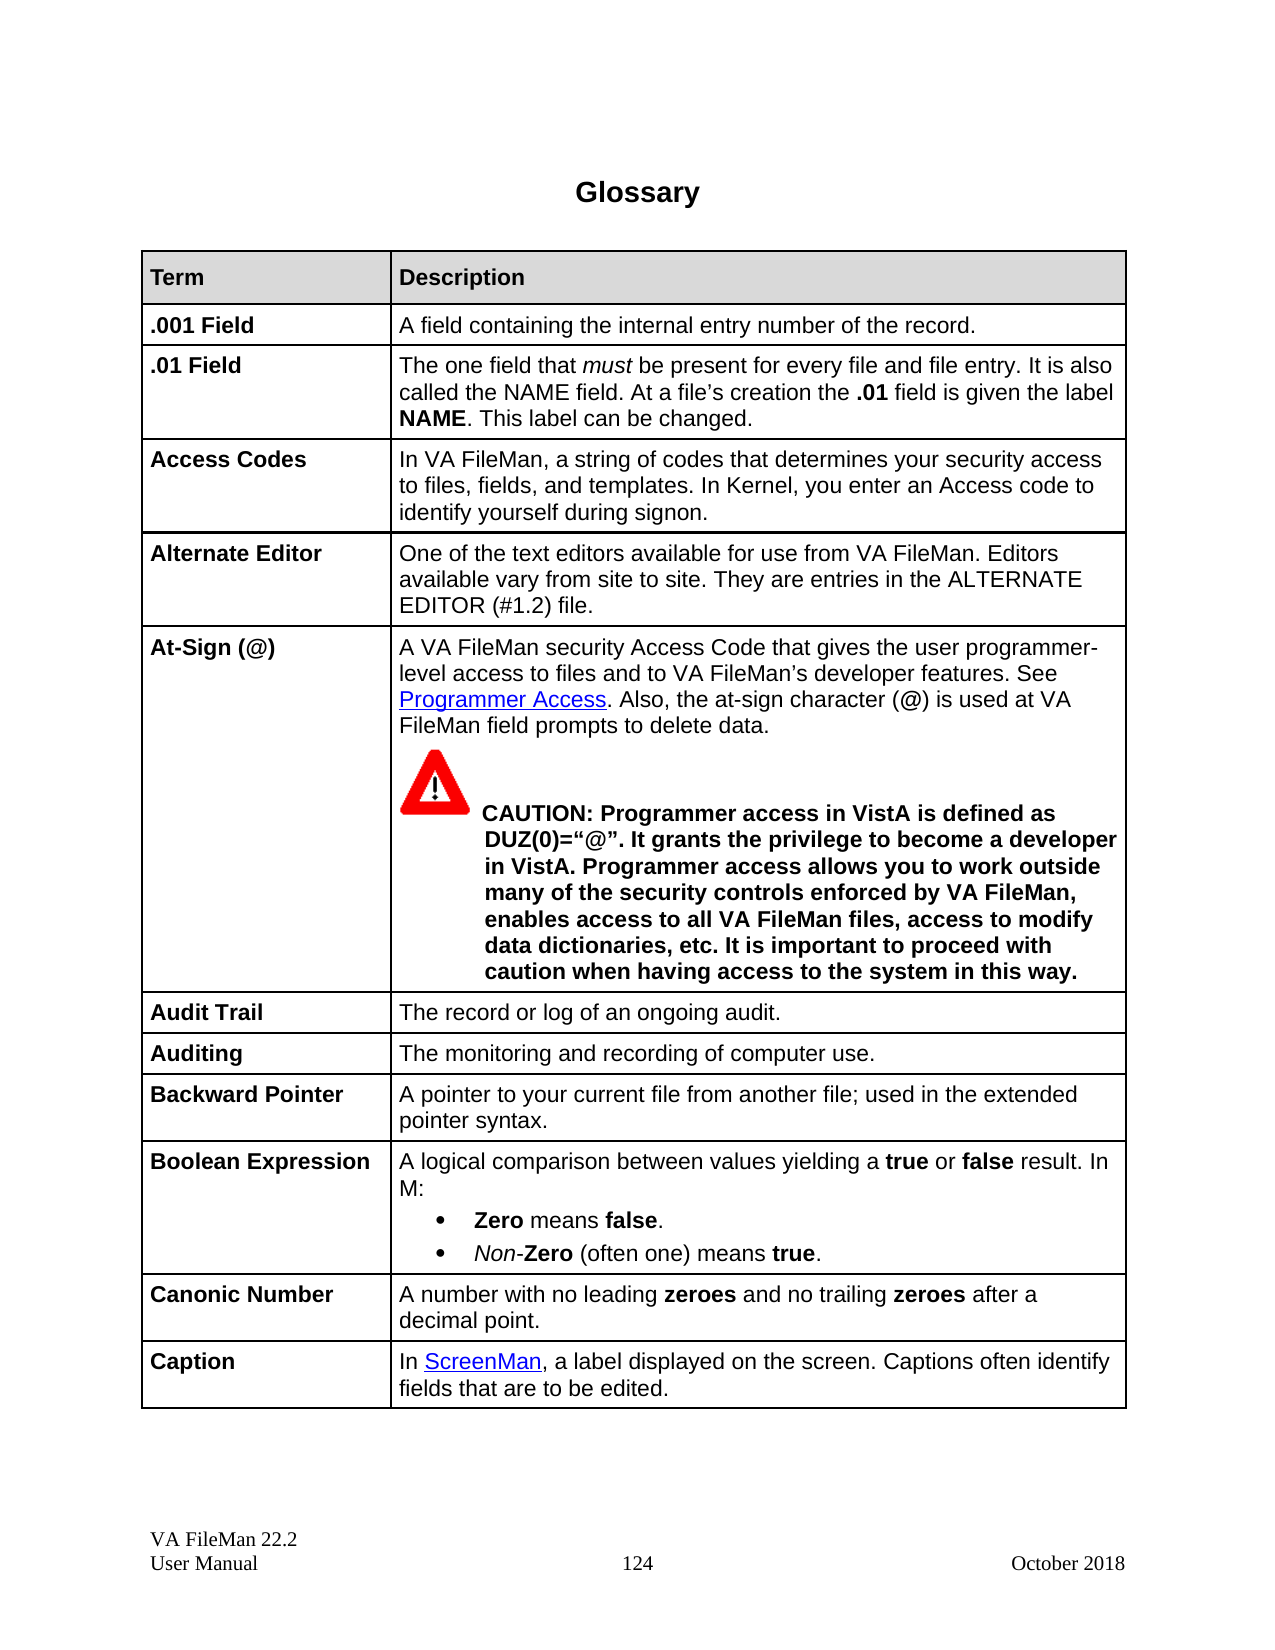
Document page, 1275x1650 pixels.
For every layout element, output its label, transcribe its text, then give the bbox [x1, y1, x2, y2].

table_cell Alternate Editor [143, 534, 390, 625]
table_cell Caption [143, 1342, 390, 1407]
table_cell Auditing [143, 1034, 390, 1073]
table_cell In ScreenMan, a label displayed on the screen. Captions often identify fields that are to be edited. [392, 1342, 1125, 1407]
table_cell .01 Field [143, 346, 390, 438]
table_cell A logical comparison between values yielding a true or false result. In M: Zero means false. Non-Zero (often one) means true. [392, 1142, 1125, 1272]
table_cell A pointer to your current file from another file; used in the extended pointer syntax. [392, 1075, 1125, 1140]
table_cell A field containing the internal entry number of the record. [392, 305, 1125, 344]
table_cell One of the text editors available for use from VA FileMan. Editors available vary from site to site. They are entries in the ALTERNATE EDITOR (#1.2) file. [392, 534, 1125, 625]
table_cell The one field that must be present for every file and file entry. It is also called the NAME field. At a file’s creation the .01 field is given the label NAME. This label can be changed. [392, 346, 1125, 438]
table_cell Canonic Number [143, 1275, 390, 1340]
table_header Description [392, 252, 1125, 303]
table_cell A VA FileMan security Access Code that gives the user programmer-level access to files and to VA FileMan’s developer features. See Programmer Access. Also, the at-sign character (@) is used at VA FileMan field prompts to delete data. CAUTION: Programmer access in VistA is defined as DUZ(0)=“@”. It grants the privilege to become a developer in VistA. Programmer access allows you to work outside many of the security controls enforced by VA FileMan, enables access to all VA FileMan files, access to modify data dictionaries, etc. It is important to proceed with caution when having access to the system in this way. [392, 627, 1125, 991]
table_cell A number with no leading zeroes and no trailing zeroes after a decimal point. [392, 1275, 1125, 1340]
table_cell Audit Trail [143, 993, 390, 1032]
table_cell The monitoring and recording of computer use. [392, 1034, 1125, 1073]
table_cell In VA FileMan, a string of codes that determines your security access to files, fields, and templates. In Kernel, you enter an Access code to identify yourself during signon. [392, 440, 1125, 531]
table_cell .001 Field [143, 305, 390, 344]
subtitle Glossary [150, 175, 1125, 208]
table_header Term [143, 252, 390, 303]
table_cell The record or log of an ongoing audit. [392, 993, 1125, 1032]
table_cell Boolean Expression [143, 1142, 390, 1272]
table_cell Access Codes [143, 440, 390, 531]
table_cell Backward Pointer [143, 1075, 390, 1140]
table_cell At-Sign (@) [143, 627, 390, 991]
